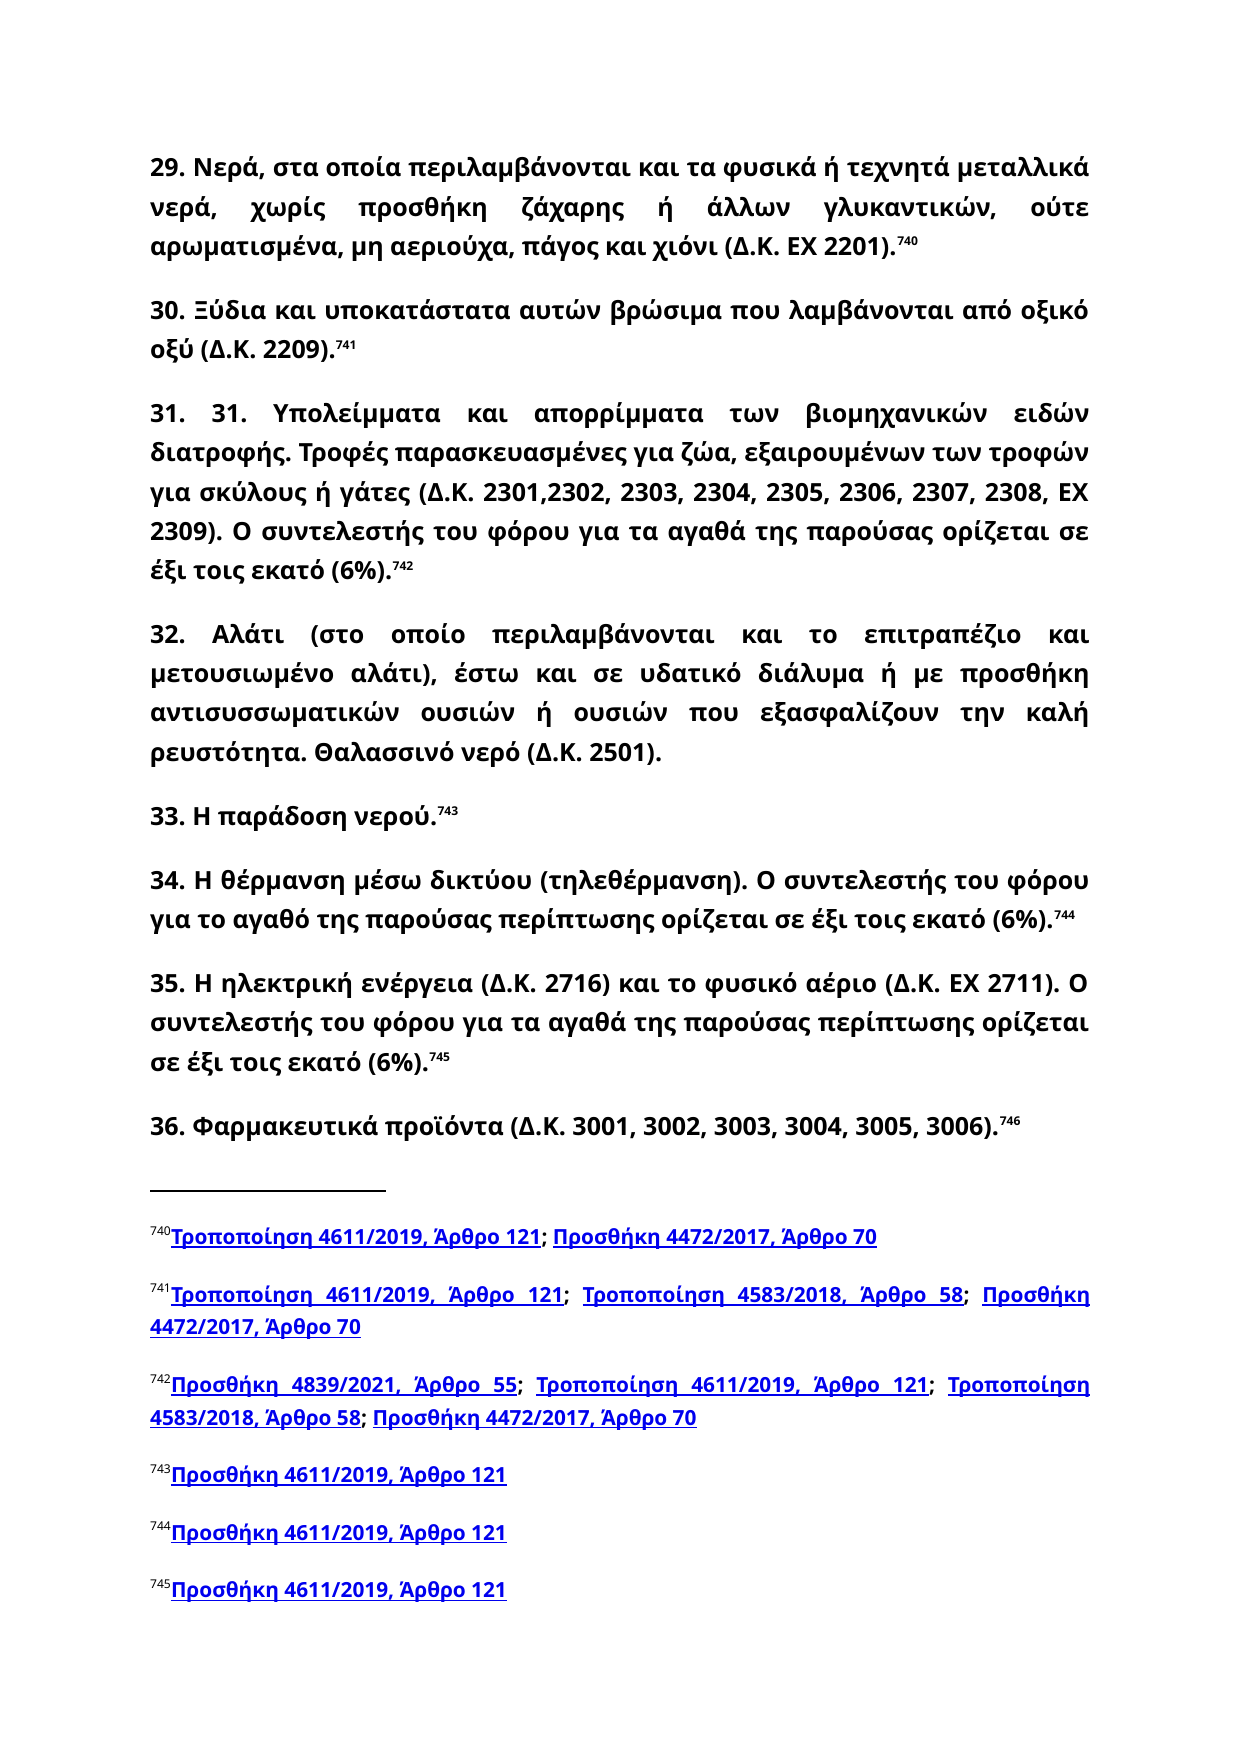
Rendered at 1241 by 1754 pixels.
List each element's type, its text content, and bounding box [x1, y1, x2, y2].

text Προσθήκη 4611/2019, Άρθρο 121 [150, 1576, 1090, 1604]
text 32. Αλάτι (στο οποίο περιλαμβάνονται και το επιτραπέζιο και μετουσιωμένο αλάτι), έστω και σε υδατικό διάλυμα ή με προσθήκη αντισυσσωματικών ουσιών ή ουσιών που εξασφαλίζουν την καλή ρευστότητα. Θαλασσινό νερό (Δ.Κ. 2501). [150, 617, 1090, 768]
text Προσθήκη 4839/2021, Άρθρο 55; Τροποποίηση 4611/2019, Άρθρο 121; Τροποποίηση 4583/2018, Άρθρο 58; Προσθήκη 4472/2017, Άρθρο 70 [150, 1370, 1090, 1431]
text 31. 31. Υπολείμματα και απορρίμματα των βιομηχανικών ειδών διατροφής. Τροφές παρασκευασμένες για ζώα, εξαιρουμένων των τροφών για σκύλους ή γάτες (Δ.Κ. 2301,2302, 2303, 2304, 2305, 2306, 2307, 2308, ΕΧ 2309). Ο συντελεστής του φόρου για τα αγαθά της παρούσας ορίζεται σε έξι τοις εκατό (6%). [150, 396, 1090, 587]
text 35. Η ηλεκτρική ενέργεια (Δ.Κ. 2716) και το φυσικό αέριο (Δ.Κ. ΕΧ 2711). Ο συντελεστής του φόρου για τα αγαθά της παρούσας περίπτωσης ορίζεται σε έξι τοις εκατό (6%). [150, 966, 1090, 1078]
text Τροποποίηση 4611/2019, Άρθρο 121; Προσθήκη 4472/2017, Άρθρο 70 [150, 1222, 1090, 1251]
text 36. Φαρμακευτικά προϊόντα (Δ.Κ. 3001, 3002, 3003, 3004, 3005, 3006). [150, 1108, 1090, 1142]
text Προσθήκη 4611/2019, Άρθρο 121 [150, 1460, 1090, 1489]
text Προσθήκη 4611/2019, Άρθρο 121 [150, 1518, 1090, 1546]
text Τροποποίηση 4611/2019, Άρθρο 121; Τροποποίηση 4583/2018, Άρθρο 58; Προσθήκη 4472/2017, Άρθρο 70 [150, 1280, 1090, 1341]
text 34. Η θέρμανση μέσω δικτύου (τηλεθέρμανση). Ο συντελεστής του φόρου για το αγαθό της παρούσας περίπτωσης ορίζεται σε έξι τοις εκατό (6%). [150, 862, 1090, 936]
text 30. Ξύδια και υποκατάστατα αυτών βρώσιμα που λαμβάνονται από οξικό οξύ (Δ.Κ. 2209). [150, 292, 1090, 366]
text 29. Νερά, στα οποία περιλαμβάνονται και τα φυσικά ή τεχνητά μεταλλικά νερά, χωρίς προσθήκη ζάχαρης ή άλλων γλυκαντικών, ούτε αρωματισμένα, μη αεριούχα, πάγος και χιόνι (Δ.Κ. ΕΧ 2201). [150, 150, 1090, 262]
text 33. Η παράδοση νερού. [150, 798, 1090, 832]
